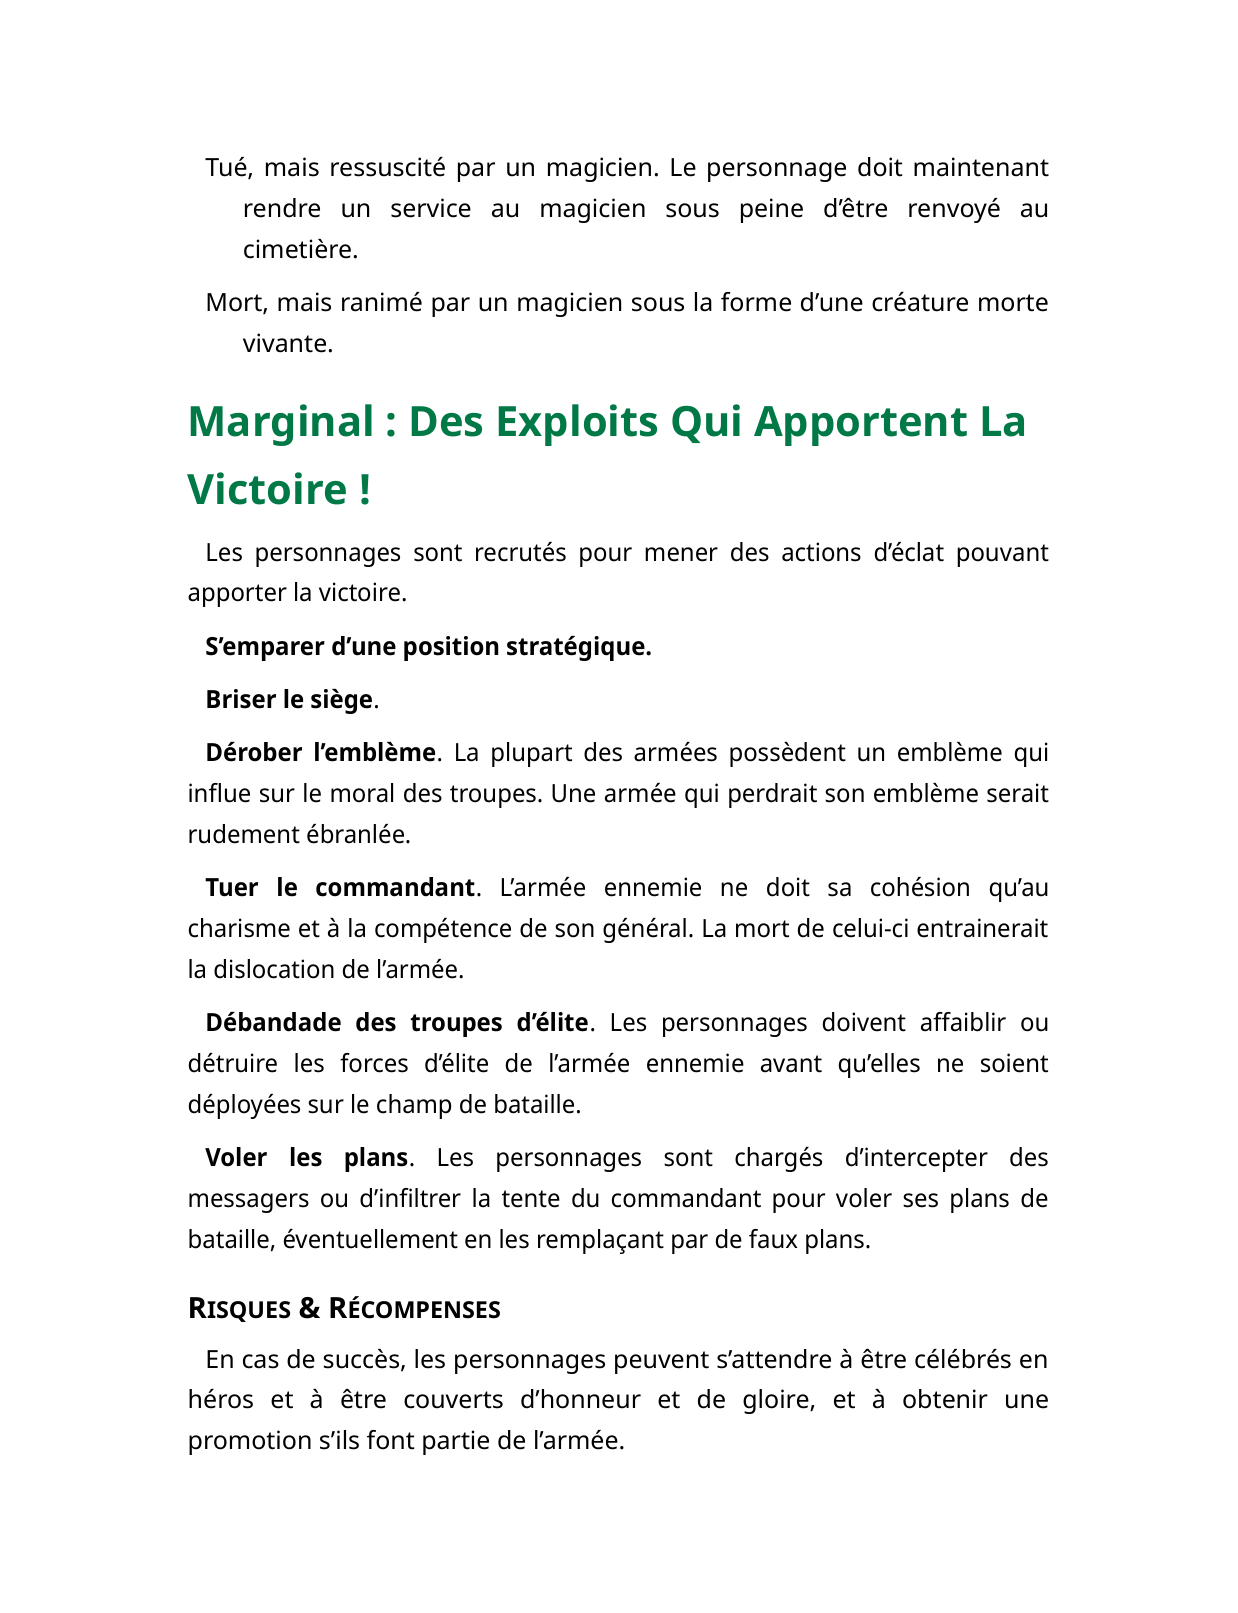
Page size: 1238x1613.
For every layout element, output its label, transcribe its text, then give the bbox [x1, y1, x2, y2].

text Dérober l’emblème. La plupart des armées possèdent un emblème qui influe sur le moral des troupes. Une armée qui perdrait son emblème serait rudement ébranlée. [187, 735, 1050, 851]
text Tuer le commandant. L’armée ennemie ne doit sa cohésion qu’au charisme et à la compétence de son général. La mort de celui-ci entrainerait la dislocation de l’armée. [187, 870, 1050, 986]
text Voler les plans. Les personnages sont chargés d’intercepter des messagers ou d’infiltrer la tente du commandant pour voler ses plans de bataille, éventuellement en les remplaçant par de faux plans. [187, 1140, 1050, 1256]
text S’emparer d’une position stratégique. [187, 628, 1050, 662]
text Les personnages sont recrutés pour mener des actions d’éclat pouvant apporter la victoire. [187, 534, 1050, 609]
text Marginal : Des Exploits Qui Apportent La Victoire ! [187, 392, 1050, 517]
text Briser le siège. [187, 682, 1050, 716]
text Tué, mais ressuscité par un magicien. Le personnage doit maintenant rendre un service au magicien sous peine d’être renvoyé au cimetière. [205, 150, 1050, 266]
text En cas de succès, les personnages peuvent s’attendre à être célébrés en héros et à être couverts d’honneur et de gloire, et à obtenir une promotion s’ils font partie de l’armée. [187, 1341, 1050, 1457]
text Débandade des troupes d’élite. Les personnages doivent affaiblir ou détruire les forces d’élite de l’armée ennemie avant qu’elles ne soient déployées sur le champ de bataille. [187, 1005, 1050, 1121]
text Risques & Récompenses [187, 1287, 1050, 1327]
text Mort, mais ranimé par un magicien sous la forme d’une créature morte vivante. [205, 285, 1050, 360]
